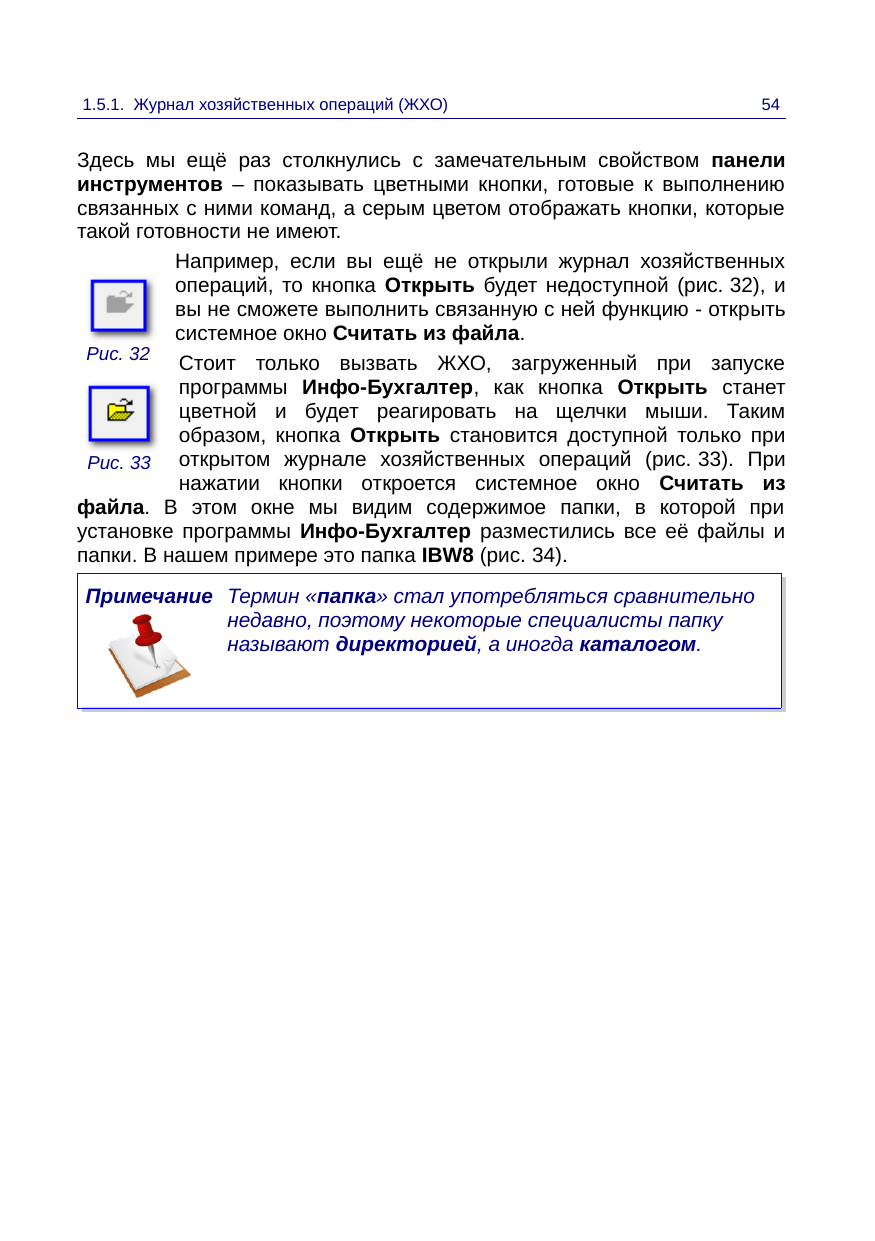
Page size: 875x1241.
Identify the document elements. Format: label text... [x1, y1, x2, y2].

picture [80, 269, 158, 343]
text Например, если вы ещё не открыли журнал хозяйственных операций, то кнопка Открыть будет недоступной (рис. 32), и вы не сможете выполнить связанную с ней функцию - открыть системное окно Считать из файла. [77, 249, 786, 345]
text Рис. 32 [81, 343, 157, 364]
picture [102, 608, 196, 702]
text Стоит только вызвать ЖХО, загруженный при запуске программы Инфо-Бухгалтер, как кнопка Открыть станет цветной и будет реагировать на щелчки мыши. Таким образом, кнопка Открыть становится доступной только при открытом журнале хозяйственных операций (рис. 33). При нажатии кнопки откроется системное окно Считать из файла. В этом окне мы видим содержимое папки, в которой при установке программы Инфо-Бухгалтер разместились все её файлы и папки. В нашем примере это папка IBW8 (рис. 34). [77, 351, 786, 567]
text Рис. 33 [78, 453, 161, 474]
table_header Примечание [78, 574, 221, 707]
text Здесь мы ещё раз столкнулись с замечательным свойством панели инструментов – показывать цветными кнопки, готовые к выполнению связанных с ними команд, а серым цветом отображать кнопки, которые такой готовности не имеют. [77, 147, 786, 243]
picture [78, 375, 161, 453]
table_header Термин «папка» стал употребляться сравнительно недавно, поэтому некоторые специалисты папку называют директорией, а иногда каталогом. [221, 574, 781, 707]
